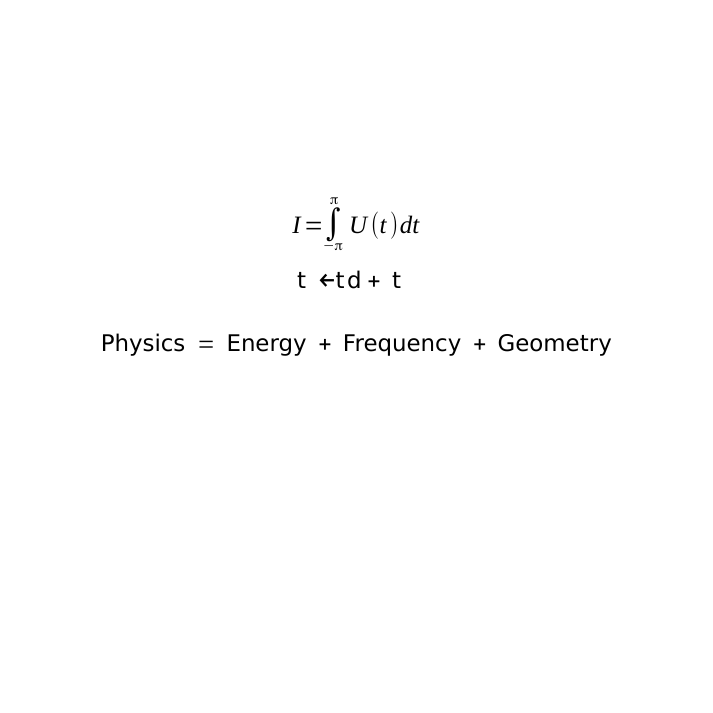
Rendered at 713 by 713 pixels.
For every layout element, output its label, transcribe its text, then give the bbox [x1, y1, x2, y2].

text Physics = Energy + Frequency + Geometry [90, 335, 622, 356]
text t ← t + dt [90, 273, 622, 293]
